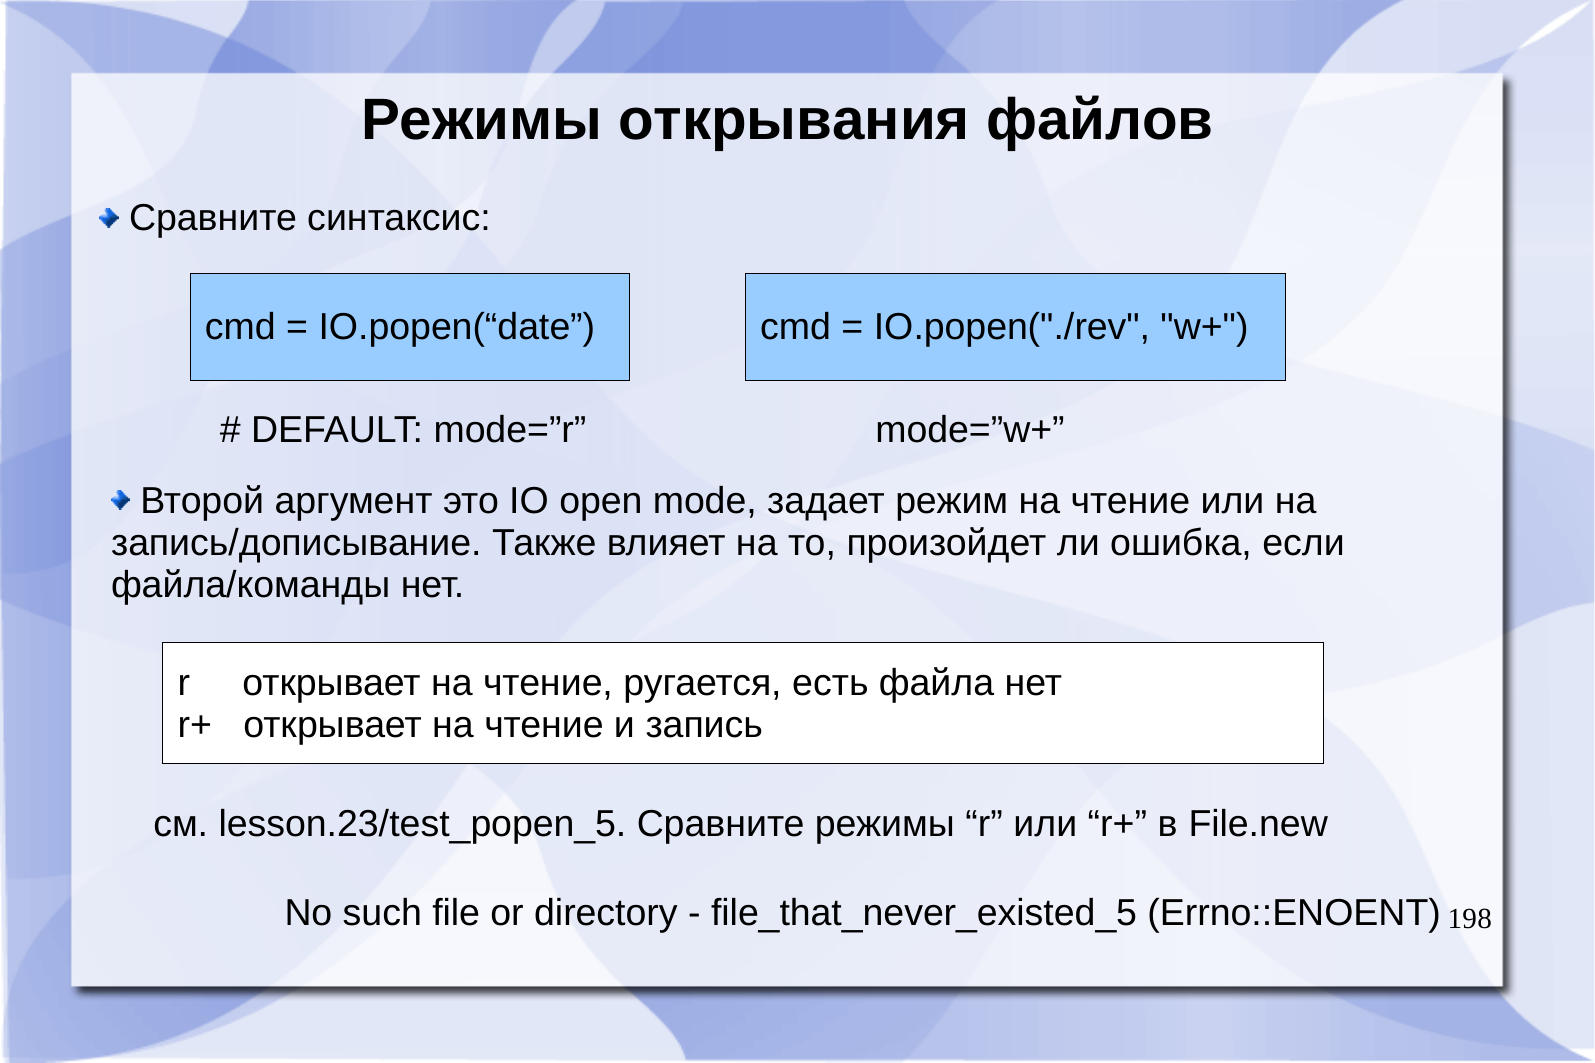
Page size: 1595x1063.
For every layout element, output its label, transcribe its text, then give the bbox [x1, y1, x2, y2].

picture [0, 0, 1595, 1063]
text_box # DEFAULT: mode=”r” [205, 400, 603, 458]
text_box см. lesson.23/test_popen_5. Сравните режимы “r” или “r+” в File.new [138, 794, 1342, 852]
title Режимы открывания файлов [75, 75, 1501, 164]
text_box Второй аргумент это IO open mode, задает режим на чтение или на запись/дописывание. Также влияет на то, произойдет ли ошибка, если файла/команды нет. [96, 471, 1433, 613]
text_box mode=”w+” [860, 400, 1080, 458]
text_box cmd = IO.popen(“date”) [190, 273, 630, 381]
text_box No such file or directory - file_that_never_existed_5 (Errno::ENOENT) [269, 884, 1457, 942]
text_box Сравните синтаксис: [85, 189, 507, 247]
text_box r открывает на чтение, ругается, есть файла нет r+ открывает на чтение и запись [162, 642, 1324, 764]
text_box cmd = IO.popen("./rev", "w+") [745, 273, 1286, 381]
